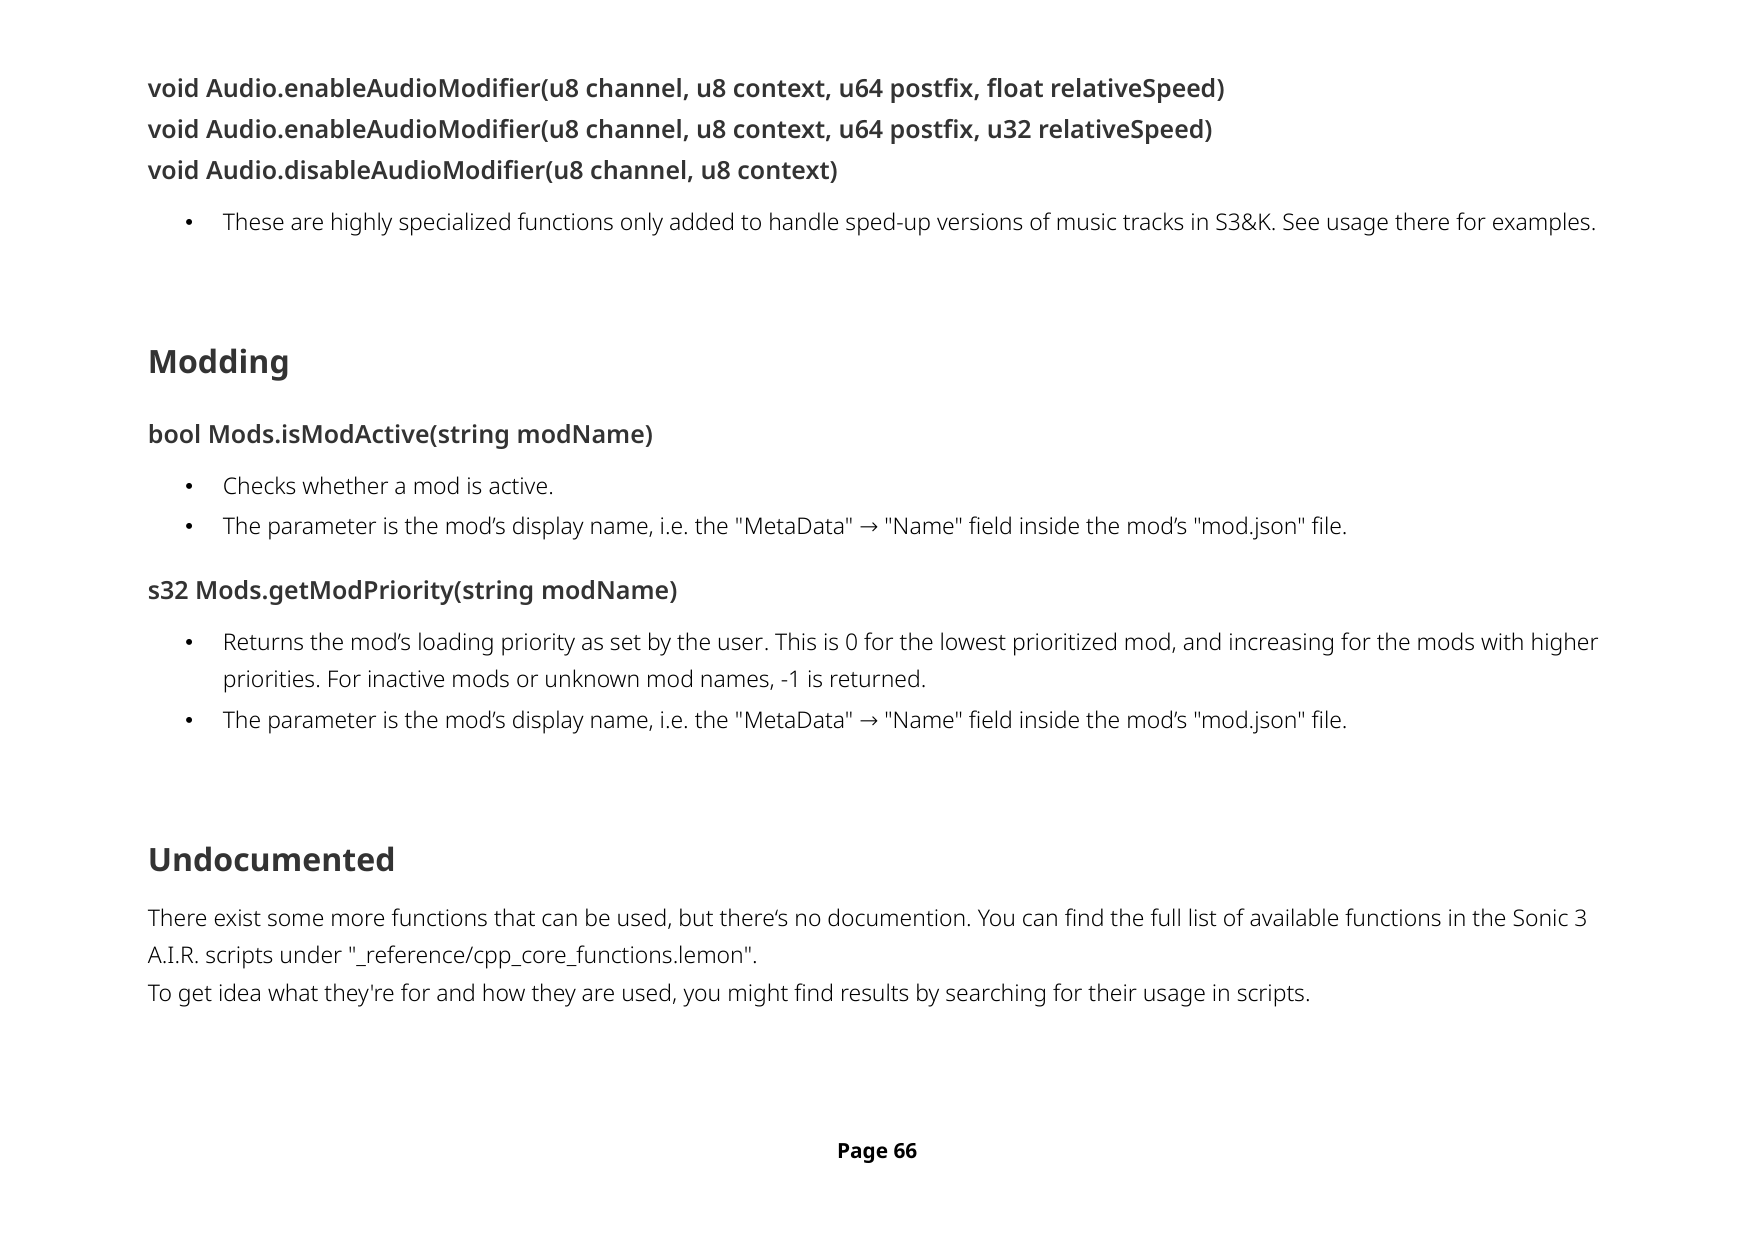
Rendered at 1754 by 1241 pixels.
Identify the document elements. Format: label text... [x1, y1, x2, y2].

list These are highly specialized functions only added to handle sped-up versions of music tracks in S3&K. See usage there for examples. [185, 206, 1606, 237]
subtitle bool Mods.isModActive(string modName) [148, 416, 1606, 450]
subtitle Modding [148, 339, 1606, 382]
list The parameter is the mod’s display name, i.e. the "MetaData" → "Name" field inside the mod’s "mod.json" file. [185, 510, 1606, 541]
subtitle Undocumented [148, 837, 1606, 880]
subtitle void Audio.enableAudioModifier(u8 channel, u8 context, u64 postfix, float relativeSpeed) void Audio.enableAudioModifier(u8 channel, u8 context, u64 postfix, u32 relativeSpeed) void Audio.disableAudioModifier(u8 channel, u8 context) [148, 71, 1606, 187]
text There exist some more functions that can be used, but there‘s no documention. You can find the full list of available functions in the Sonic 3 A.I.R. scripts under "_reference/cpp_core_functions.lemon". To get idea what they're for and how they are used, you might find results by searching for their usage in scripts. [148, 902, 1606, 1008]
list The parameter is the mod’s display name, i.e. the "MetaData" → "Name" field inside the mod’s "mod.json" file. [185, 704, 1606, 735]
list Checks whether a mod is active. [185, 469, 1606, 501]
subtitle s32 Mods.getModPriority(string modName) [148, 572, 1606, 607]
list Returns the mod’s loading priority as set by the user. This is 0 for the lowest prioritized mod, and increasing for the mods with higher priorities. For inactive mods or unknown mod names, -1 is returned. [185, 626, 1606, 694]
